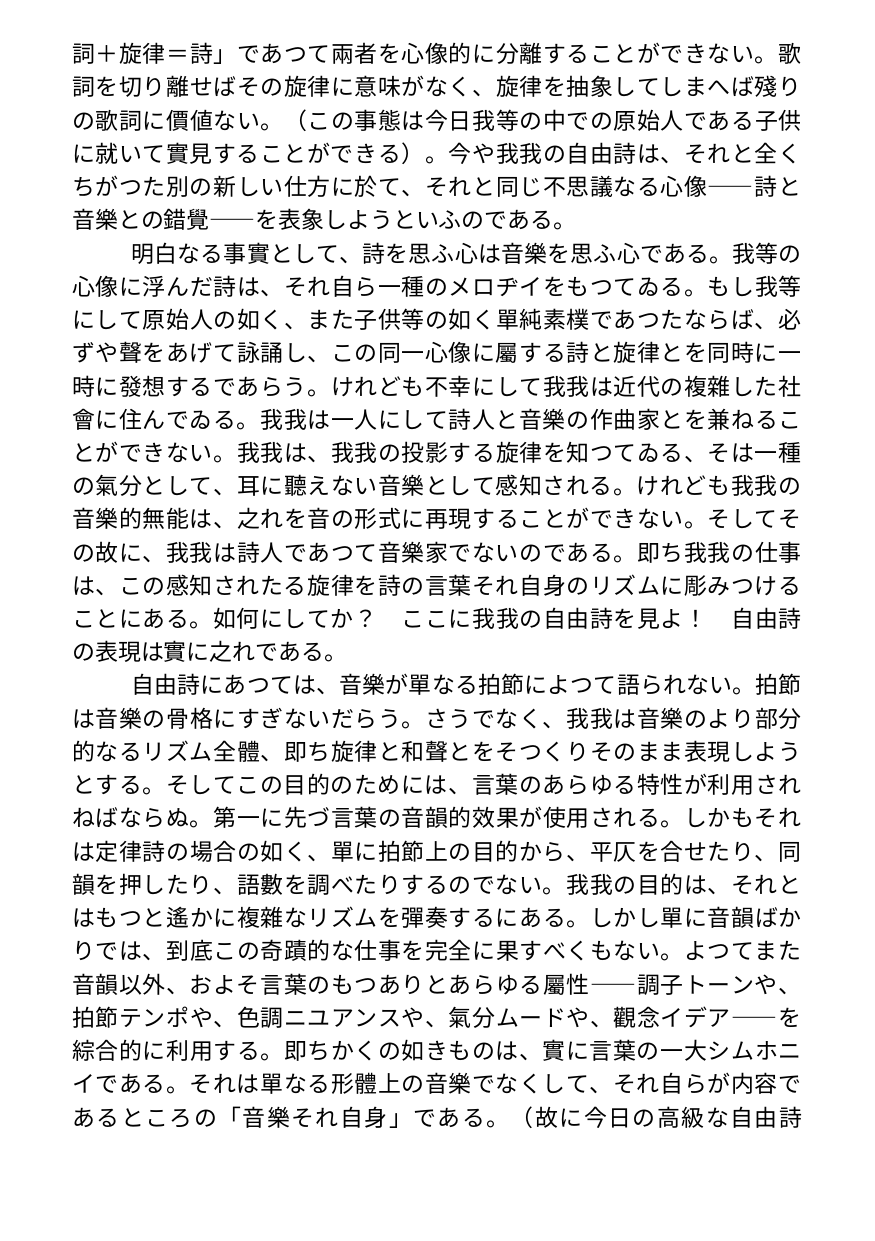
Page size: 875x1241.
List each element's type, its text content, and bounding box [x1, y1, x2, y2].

text 詞＋旋律＝詩」であつて兩者を心像的に分離することができない。歌詞を切り離せばその旋律に意味がなく、旋律を抽象してしまへば殘りの歌詞に價値ない。（この事態は今日我等の中での原始人である子供に就いて實見することができる）。今や我我の自由詩は、それと全くちがつた別の新しい仕方に於て、それと同じ不思議なる心像――詩と音樂との錯覺――を表象しようといふのである。 [72, 36, 802, 235]
text 明白なる事實として、詩を思ふ心は音樂を思ふ心である。我等の心像に浮んだ詩は、それ自ら一種のメロヂイをもつてゐる。もし我等にして原始人の如く、また子供等の如く單純素樸であつたならば、必ずや聲をあげて詠誦し、この同一心像に屬する詩と旋律とを同時に一時に發想するであらう。けれども不幸にして我我は近代の複雜した社會に住んでゐる。我我は一人にして詩人と音樂の作曲家とを兼ねることができない。我我は、我我の投影する旋律を知つてゐる、そは一種の氣分として、耳に聽えない音樂として感知される。けれども我我の音樂的無能は、之れを音の形式に再現することができない。そしてその故に、我我は詩人であつて音樂家でないのである。即ち我我の仕事は、この感知されたる旋律を詩の言葉それ自身のリズムに彫みつけることにある。如何にしてか？ ここに我我の自由詩を見よ！ 自由詩の表現は實に之れである。 [72, 235, 802, 667]
text 自由詩にあつては、音樂が單なる拍節によつて語られない。拍節は音樂の骨格にすぎないだらう。さうでなく、我我は音樂のより部分的なるリズム全體、即ち旋律と和聲とをそつくりそのまま表現しようとする。そしてこの目的のためには、言葉のあらゆる特性が利用されねばならぬ。第一に先づ言葉の音韻的效果が使用される。しかもそれは定律詩の場合の如く、單に拍節上の目的から、平仄を合せたり、同韻を押したり、語數を調べたりするのでない。我我の目的は、それとはもつと遙かに複雜なリズムを彈奏するにある。しかし單に音韻ばかりでは、到底この奇蹟的な仕事を完全に果すべくもない。よつてまた音韻以外、およそ言葉のもつありとあらゆる屬性――調子トーンや、拍節テンポや、色調ニユアンスや、氣分ムードや、觀念イデア――を綜合的に利用する。即ちかくの如きものは、實に言葉の一大シムホニイである。それは單なる形體上の音樂でなくして、それ自らが内容であるところの「音樂それ自身」である。（故に今日の高級な自由詩 [72, 667, 802, 1133]
